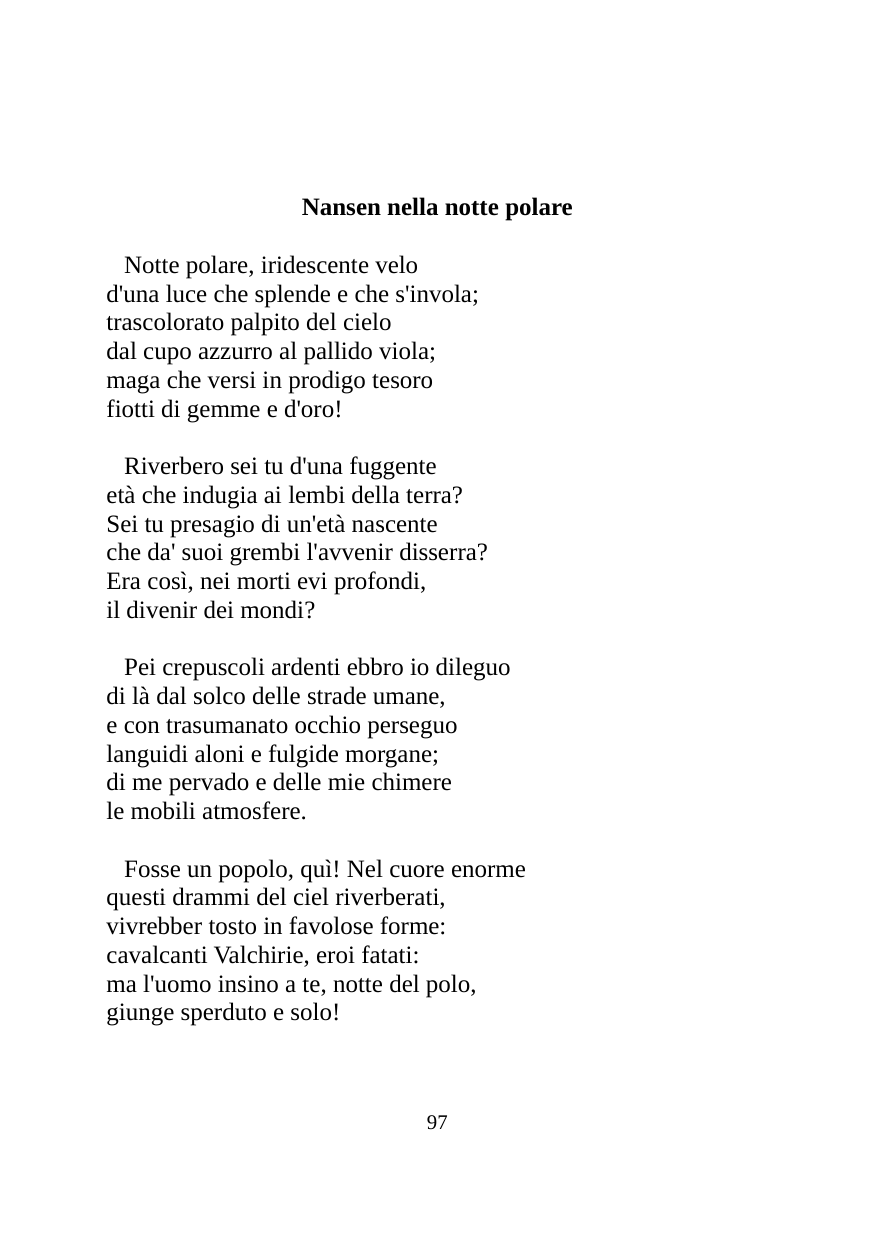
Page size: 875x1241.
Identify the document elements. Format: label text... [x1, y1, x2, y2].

text ma l'uomo insino a te, notte del polo, [106, 969, 768, 997]
text Notte polare, iridescente velo [106, 250, 768, 279]
text Nansen nella notte polare [106, 192, 768, 221]
text Era così, nei morti evi profondi, [106, 566, 768, 595]
text Riverbero sei tu d'una fuggente [106, 451, 768, 480]
text languidi aloni e fulgide morgane; [106, 739, 768, 767]
text Pei crepuscoli ardenti ebbro io dileguo [106, 652, 768, 681]
text le mobili atmosfere. [106, 796, 768, 825]
text vivrebber tosto in favolose forme: [106, 911, 768, 940]
text giunge sperduto e solo! [106, 997, 768, 1026]
text Fosse un popolo, quì! Nel cuore enorme [106, 854, 768, 882]
text dal cupo azzurro al pallido viola; [106, 336, 768, 365]
text Sei tu presagio di un'età nascente [106, 509, 768, 537]
text il divenir dei mondi? [106, 595, 768, 624]
text cavalcanti Valchirie, eroi fatati: [106, 940, 768, 969]
text di me pervado e delle mie chimere [106, 767, 768, 796]
text d'una luce che splende e che s'invola; [106, 279, 768, 307]
text trascolorato palpito del cielo [106, 307, 768, 336]
text questi drammi del ciel riverberati, [106, 882, 768, 911]
text età che indugia ai lembi della terra? [106, 480, 768, 509]
text che da' suoi grembi l'avvenir disserra? [106, 537, 768, 566]
text maga che versi in prodigo tesoro [106, 365, 768, 394]
text di là dal solco delle strade umane, [106, 681, 768, 710]
text fiotti di gemme e d'oro! [106, 394, 768, 422]
text e con trasumanato occhio perseguo [106, 710, 768, 739]
